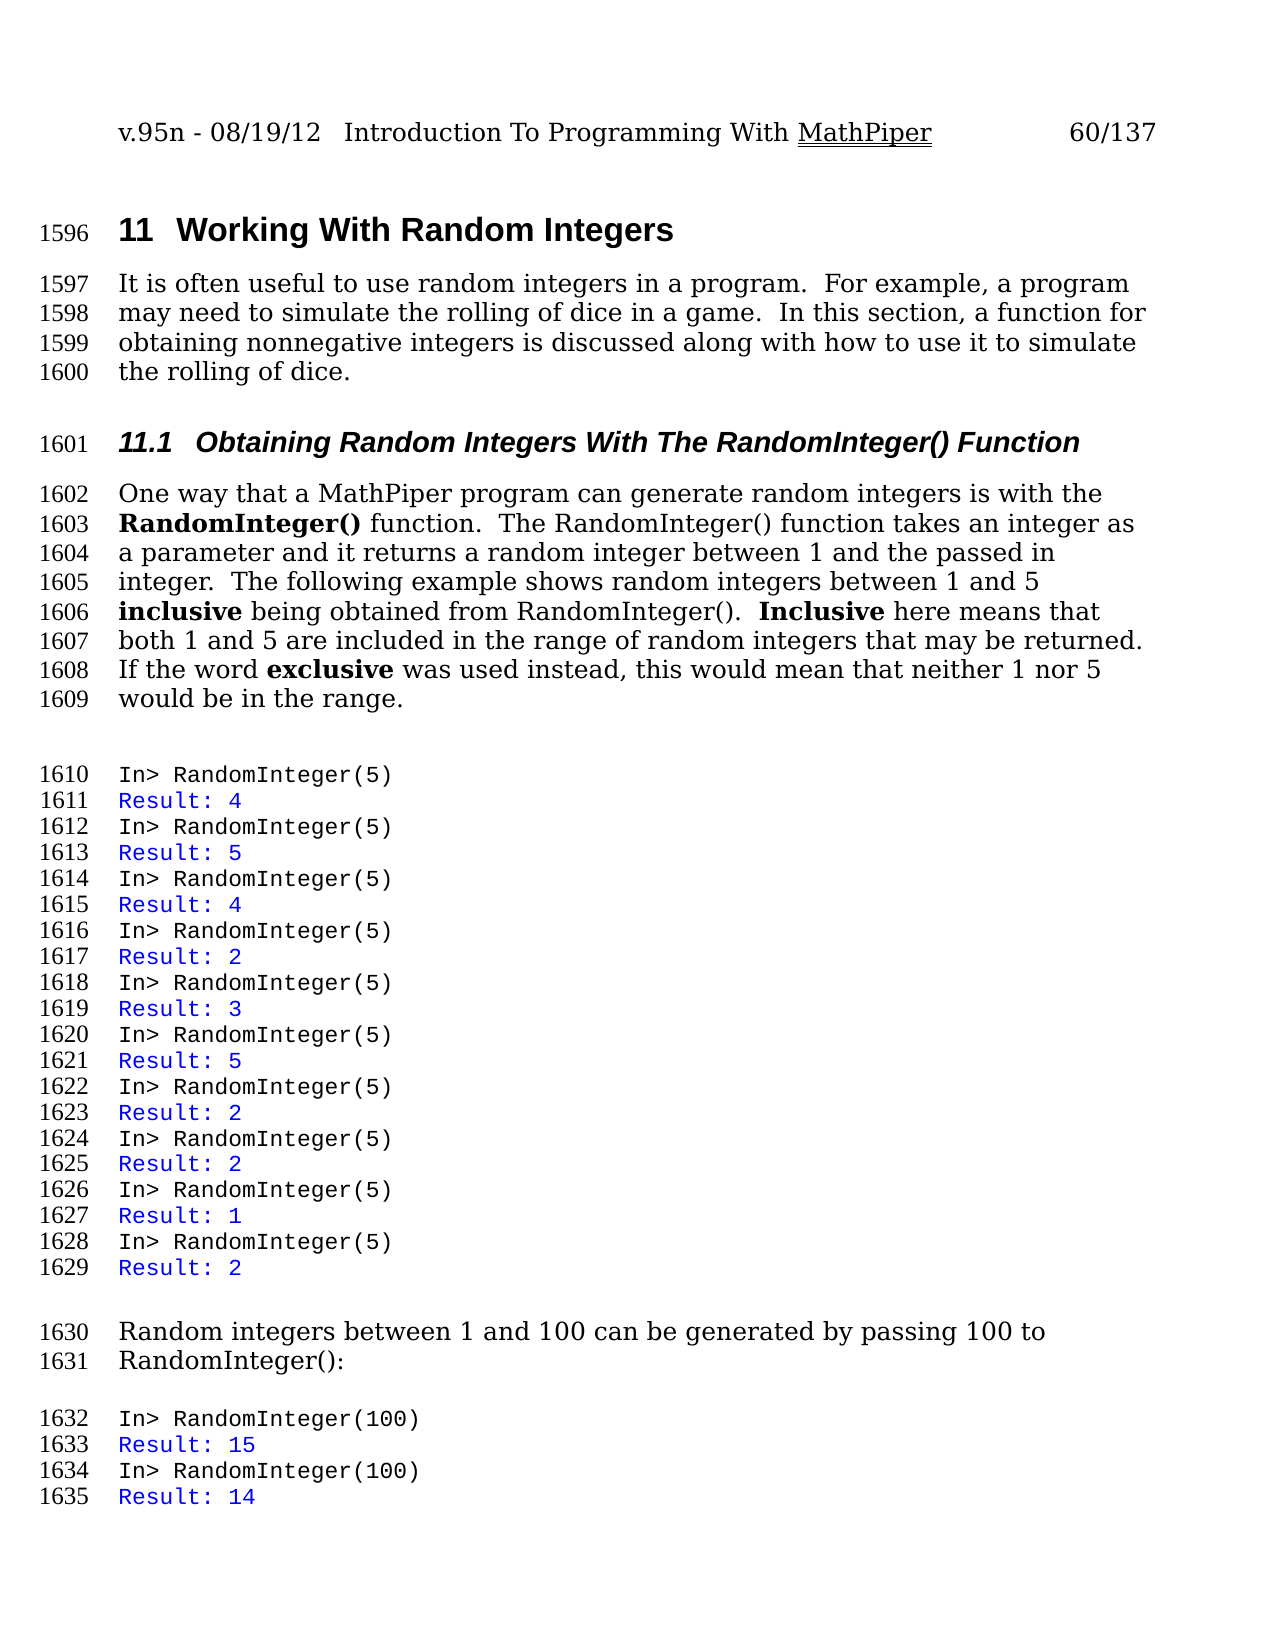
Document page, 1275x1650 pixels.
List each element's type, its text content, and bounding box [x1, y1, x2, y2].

text Result: 1 [118, 1205, 1157, 1231]
text In> RandomInteger(100) [118, 1408, 1157, 1434]
text Result: 5 [118, 842, 1157, 867]
text Result: 14 [118, 1486, 1157, 1511]
text In> RandomInteger(5) [118, 1023, 1157, 1049]
text Result: 5 [118, 1049, 1157, 1075]
text Result: 2 [118, 1153, 1157, 1179]
text Result: 2 [118, 945, 1157, 971]
text In> RandomInteger(5) [118, 816, 1157, 842]
text In> RandomInteger(5) [118, 919, 1157, 945]
text In> RandomInteger(5) [118, 867, 1157, 893]
text In> RandomInteger(100) [118, 1459, 1157, 1486]
text In> RandomInteger(5) [118, 1179, 1157, 1205]
text In> RandomInteger(5) [118, 971, 1157, 997]
text One way that a MathPiper program can generate random integers is with the RandomInteger() function. The RandomInteger() function takes an integer as a parameter and it returns a random integer between 1 and the passed in integer. The following example shows random integers between 1 and 5 inclusive being obtained from RandomInteger(). Inclusive here means that both 1 and 5 are included in the range of random integers that may be returned. If the word exclusive was used instead, this would mean that neither 1 nor 5 would be in the range. [118, 479, 1157, 713]
text In> RandomInteger(5) [118, 764, 1157, 790]
text Result: 4 [118, 790, 1157, 816]
text In> RandomInteger(5) [118, 1127, 1157, 1153]
text Result: 2 [118, 1257, 1157, 1282]
text In> RandomInteger(5) [118, 1075, 1157, 1101]
text Result: 3 [118, 997, 1157, 1023]
text Result: 2 [118, 1101, 1157, 1127]
subtitle Working With Random Integers [118, 210, 1157, 248]
text In> RandomInteger(5) [118, 1231, 1157, 1257]
text It is often useful to use random integers in a program. For example, a program may need to simulate the rolling of dice in a game. In this section, a function for obtaining nonnegative integers is discussed along with how to use it to simulate the rolling of dice. [118, 269, 1157, 386]
subtitle Obtaining Random Integers With The RandomInteger() Function [118, 425, 1157, 459]
text Random integers between 1 and 100 can be generated by passing 100 to RandomInteger(): [118, 1317, 1157, 1376]
text Result: 15 [118, 1434, 1157, 1459]
text Result: 4 [118, 893, 1157, 919]
